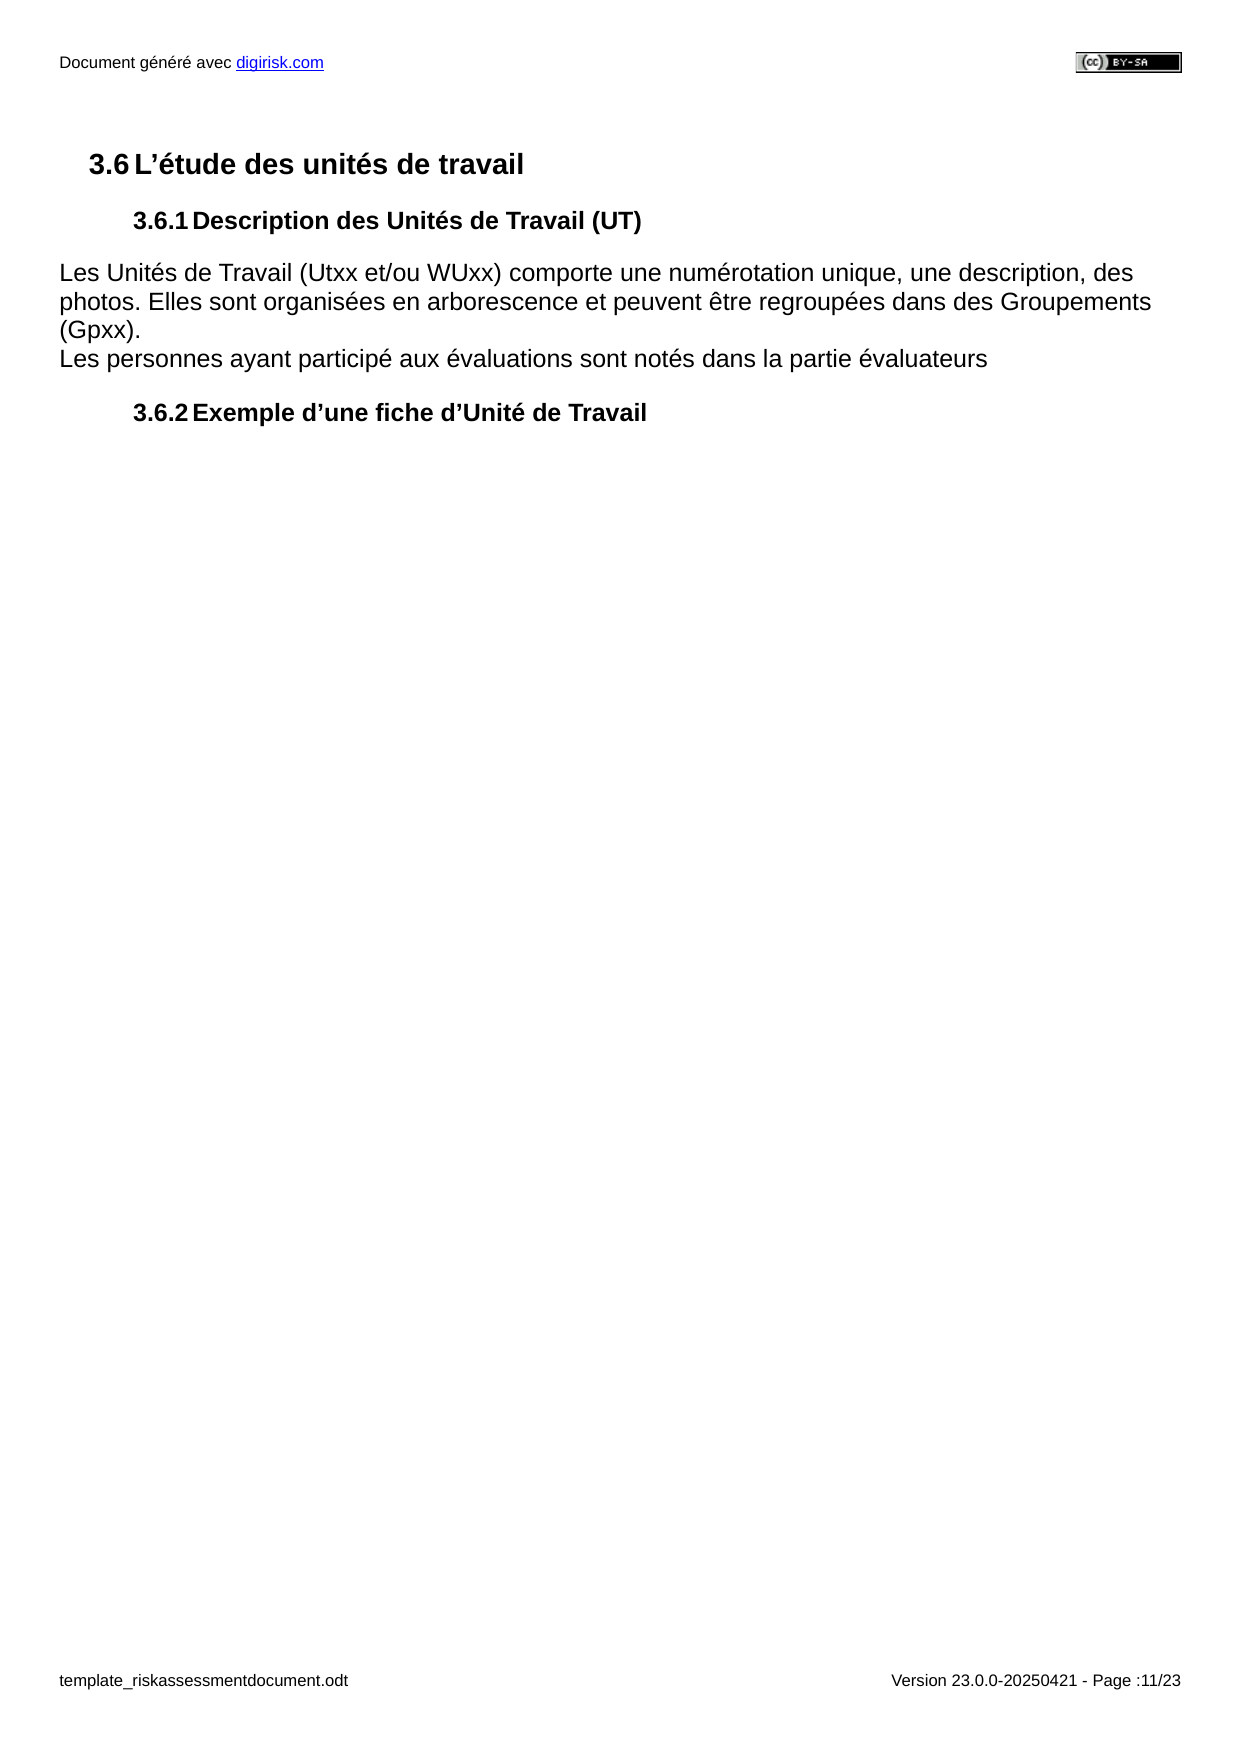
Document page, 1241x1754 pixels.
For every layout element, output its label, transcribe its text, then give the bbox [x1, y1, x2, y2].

picture [1075, 52, 1182, 73]
text Les personnes ayant participé aux évaluations sont notés dans la partie évaluateurs [59, 344, 1181, 373]
subtitle Description des Unités de Travail (UT) [133, 206, 1181, 234]
subtitle Exemple d’une fiche d’Unité de Travail [133, 398, 1181, 427]
subtitle L’étude des unités de travail [89, 147, 1181, 181]
text Les Unités de Travail (Utxx et/ou WUxx) comporte une numérotation unique, une description, des photos. Elles sont organisées en arborescence et peuvent être regroupées dans des Groupements (Gpxx). [59, 258, 1181, 344]
